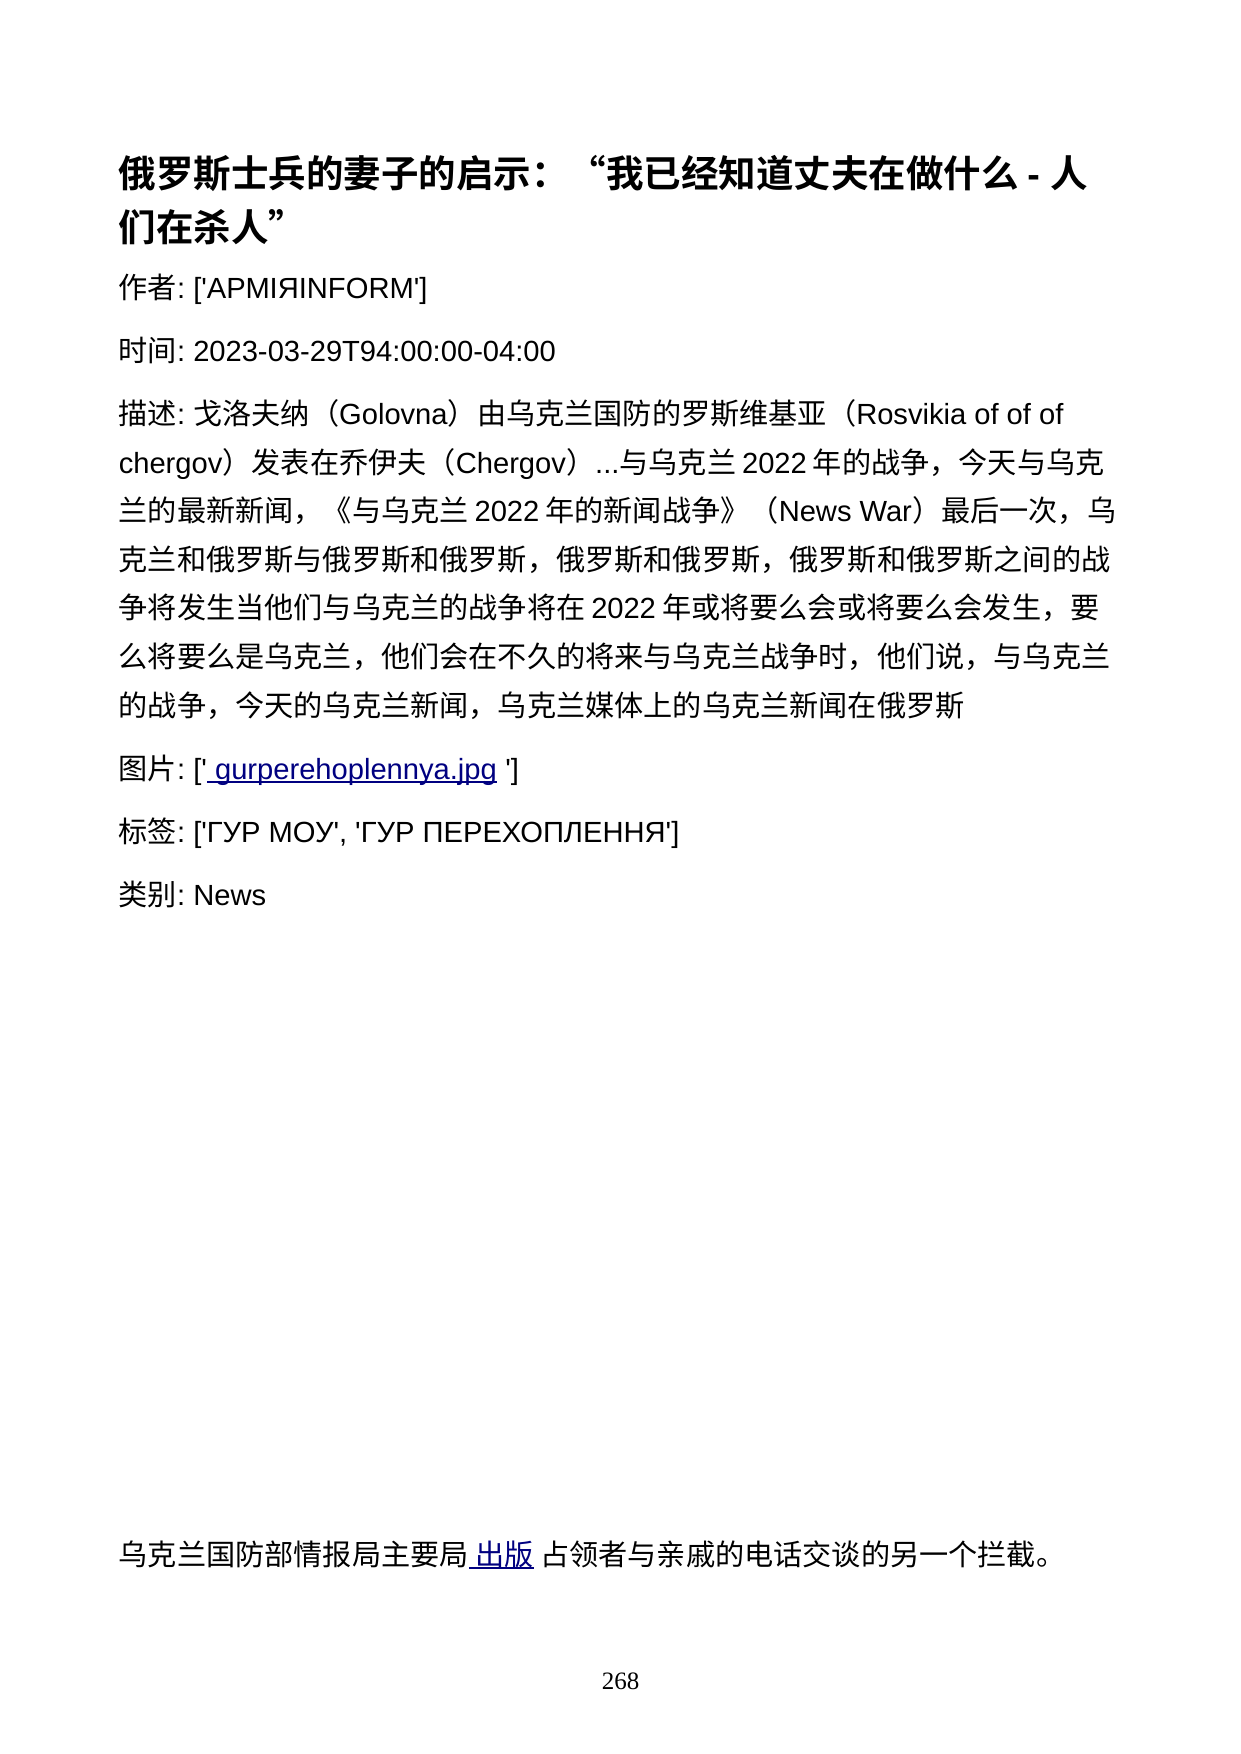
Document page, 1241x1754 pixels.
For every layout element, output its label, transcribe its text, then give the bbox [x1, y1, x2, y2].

text 图片: [' gurperehoplennya.jpg '] [118, 745, 1122, 787]
subtitle 俄罗斯士兵的妻子的启示：“我已经知道丈夫在做什么 - 人们在杀人” [118, 143, 1122, 252]
text 类别: News [118, 871, 1122, 914]
text 标签: ['ГУР МОУ', 'ГУР ПЕРЕХОПЛЕННЯ'] [118, 808, 1122, 851]
text 时间: 2023-03-29T94:00:00-04:00 [118, 328, 1122, 370]
text 作者: ['АРМІЯINFORM'] [118, 264, 1122, 307]
text 描述: 戈洛夫纳（Golovna）由乌克兰国防的罗斯维基亚（Rosvikia of of of chergov）发表在乔伊夫（Chergov）...与乌克兰2022年的战争，今天与乌克兰的最新新闻，《与乌克兰2022年的新闻战争》（News War）最后一次，乌克兰和俄罗斯与俄罗斯和俄罗斯，俄罗斯和俄罗斯，俄罗斯和俄罗斯之间的战争将发生当他们与乌克兰的战争将在2022年或将要么会或将要么会发生，要么将要么是乌克兰，他们会在不久的将来与乌克兰战争时，他们说，与乌克兰的战争，今天的乌克兰新闻，乌克兰媒体上的乌克兰新闻在俄罗斯 [118, 391, 1122, 724]
text 乌克兰国防部情报局主要局 出版 占领者与亲戚的电话交谈的另一个拦截。 [118, 934, 1122, 1573]
